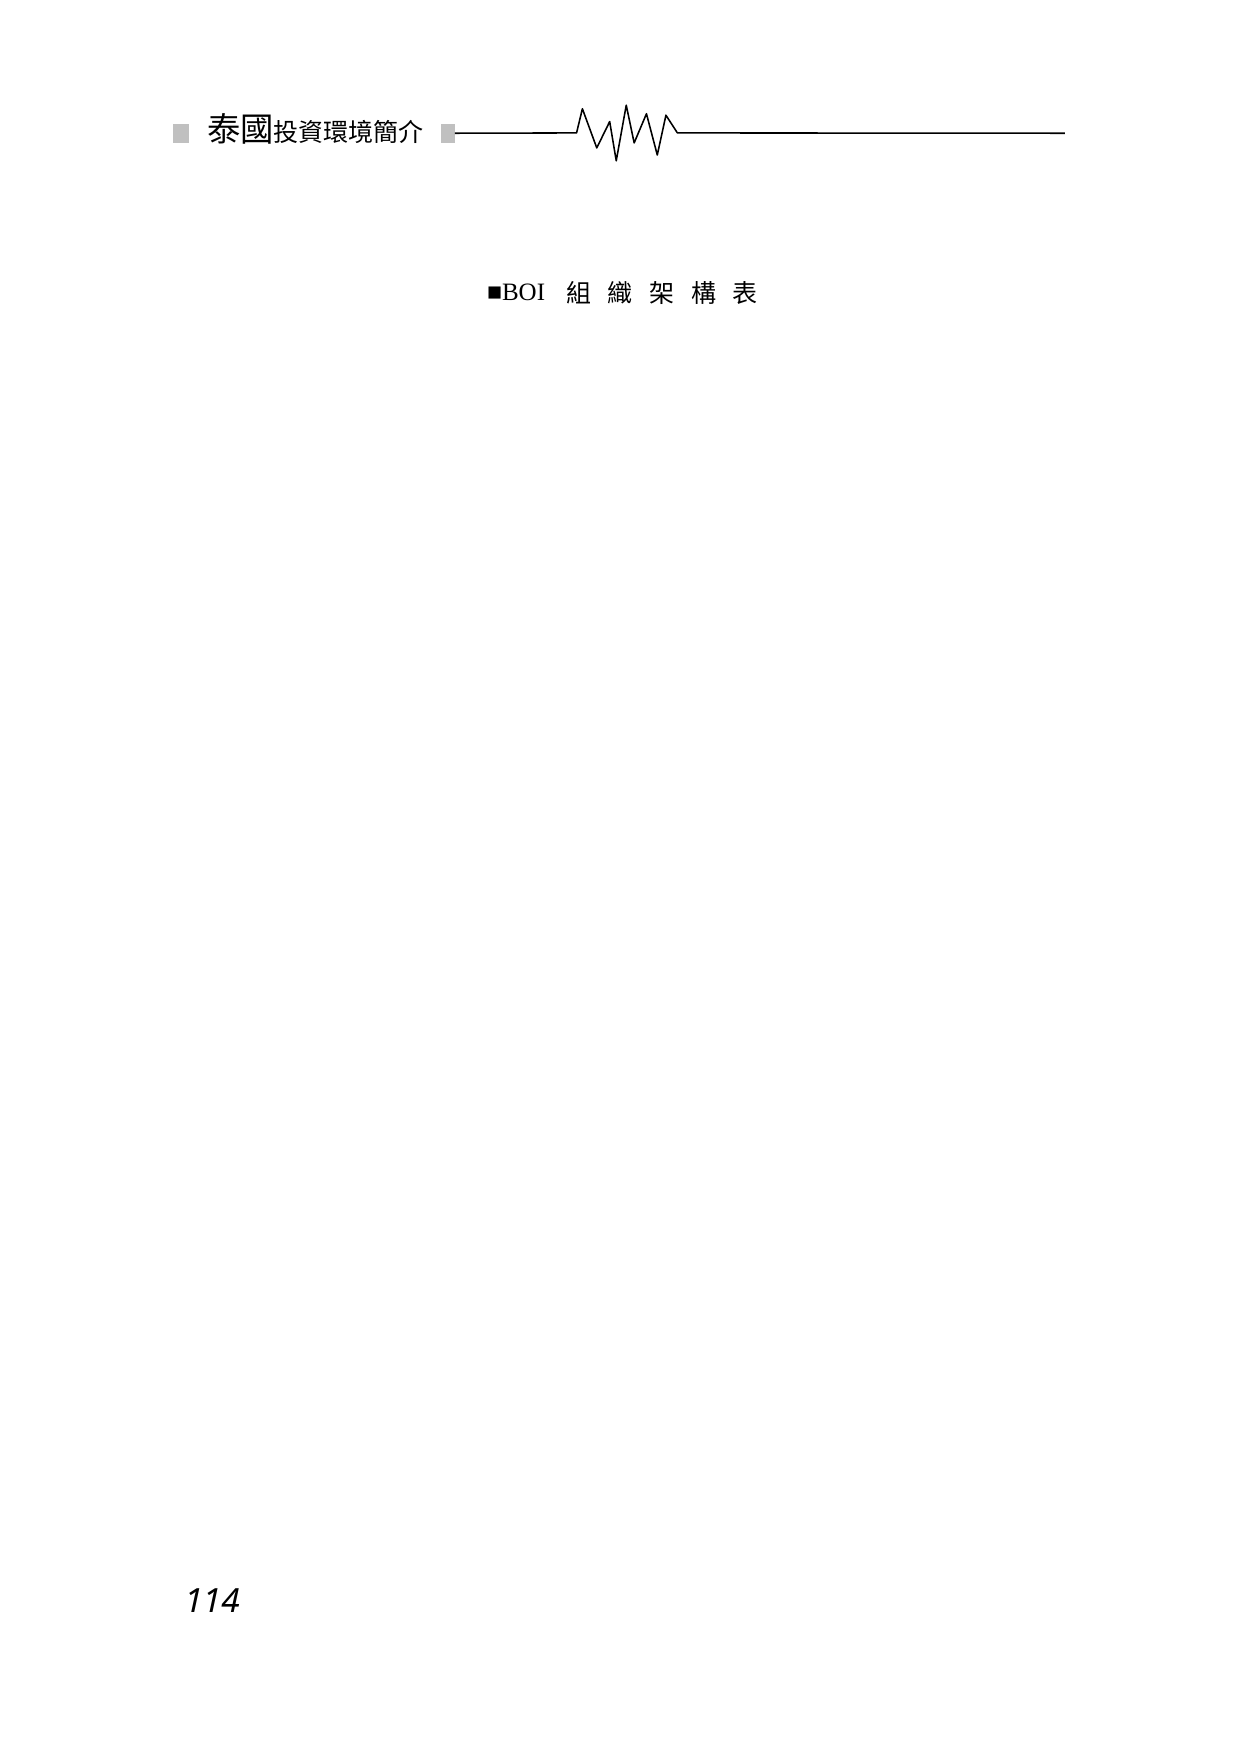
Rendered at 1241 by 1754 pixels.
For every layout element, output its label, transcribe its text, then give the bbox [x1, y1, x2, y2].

text ■BOI組織架構表 [183, 250, 1058, 313]
